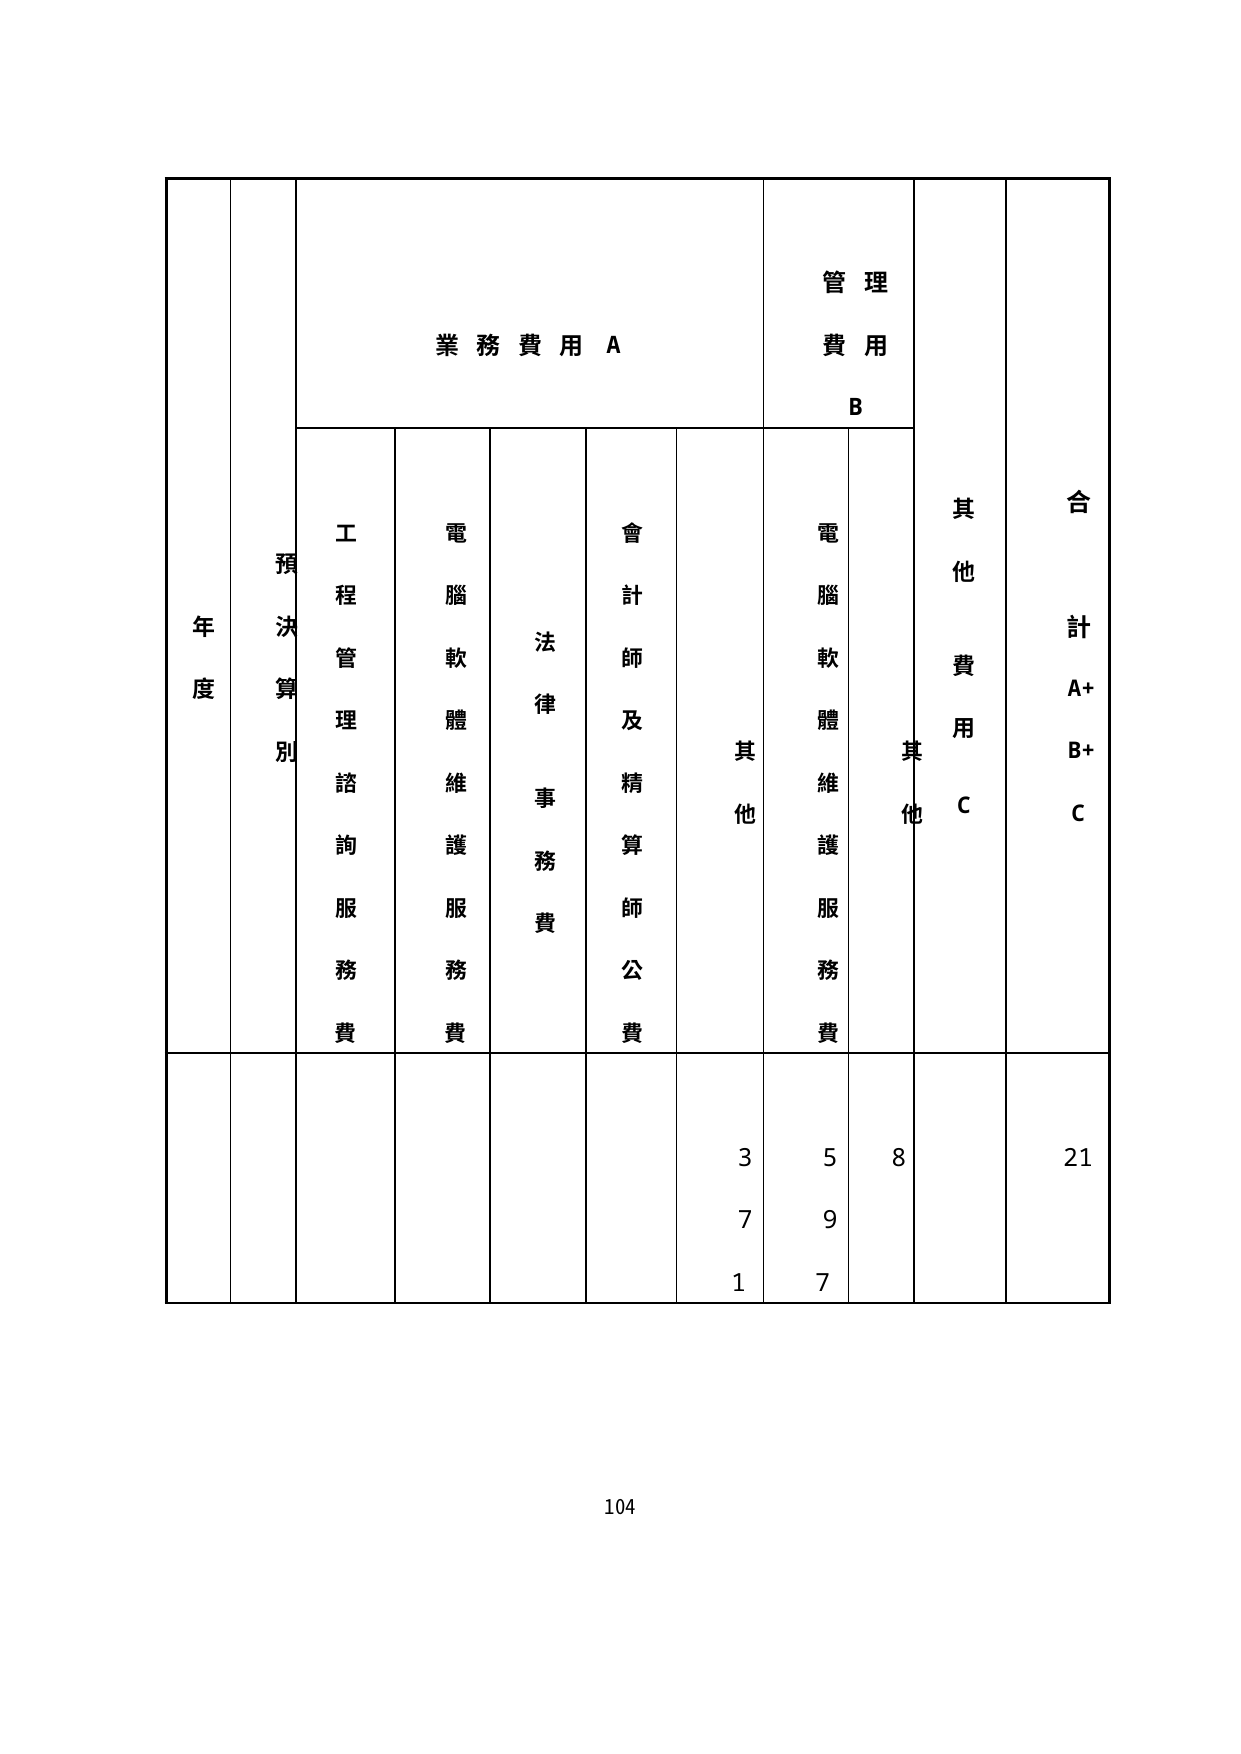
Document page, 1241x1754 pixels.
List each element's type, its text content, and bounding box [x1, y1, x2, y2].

table_cell [168, 1054, 230, 1302]
table_cell 法 律 事務費 [491, 429, 585, 1052]
table_cell 會計師及精算師公費 [587, 429, 676, 1052]
table_header 預決算別 [231, 180, 295, 1052]
table_cell 電腦軟體維護服務費 [396, 429, 489, 1052]
table_cell 預算 [231, 1054, 295, 1302]
table_cell [915, 1054, 1005, 1302]
table_cell 工程管理諮詢服務費 [297, 429, 394, 1052]
table_cell 21 [1007, 1054, 1108, 1302]
table_cell 其他 [677, 429, 763, 1052]
table_cell 電腦軟體維護服務費 [764, 429, 848, 1052]
table_cell [396, 1054, 489, 1302]
table_cell 8 [849, 1054, 913, 1302]
table_cell [491, 1054, 585, 1302]
table_header 合 計 A+B+C [1007, 180, 1108, 1052]
table_cell [297, 1054, 394, 1302]
table_header 業務費用A [297, 180, 763, 427]
table_header 管理費用B [764, 180, 913, 427]
table_cell [587, 1054, 676, 1302]
table_header 其他 費用 C [915, 180, 1005, 1052]
table_cell 其他 [849, 429, 913, 1052]
table_cell 371 [677, 1054, 763, 1302]
table_cell 597 [764, 1054, 848, 1302]
table_header 年度 [168, 180, 230, 1052]
